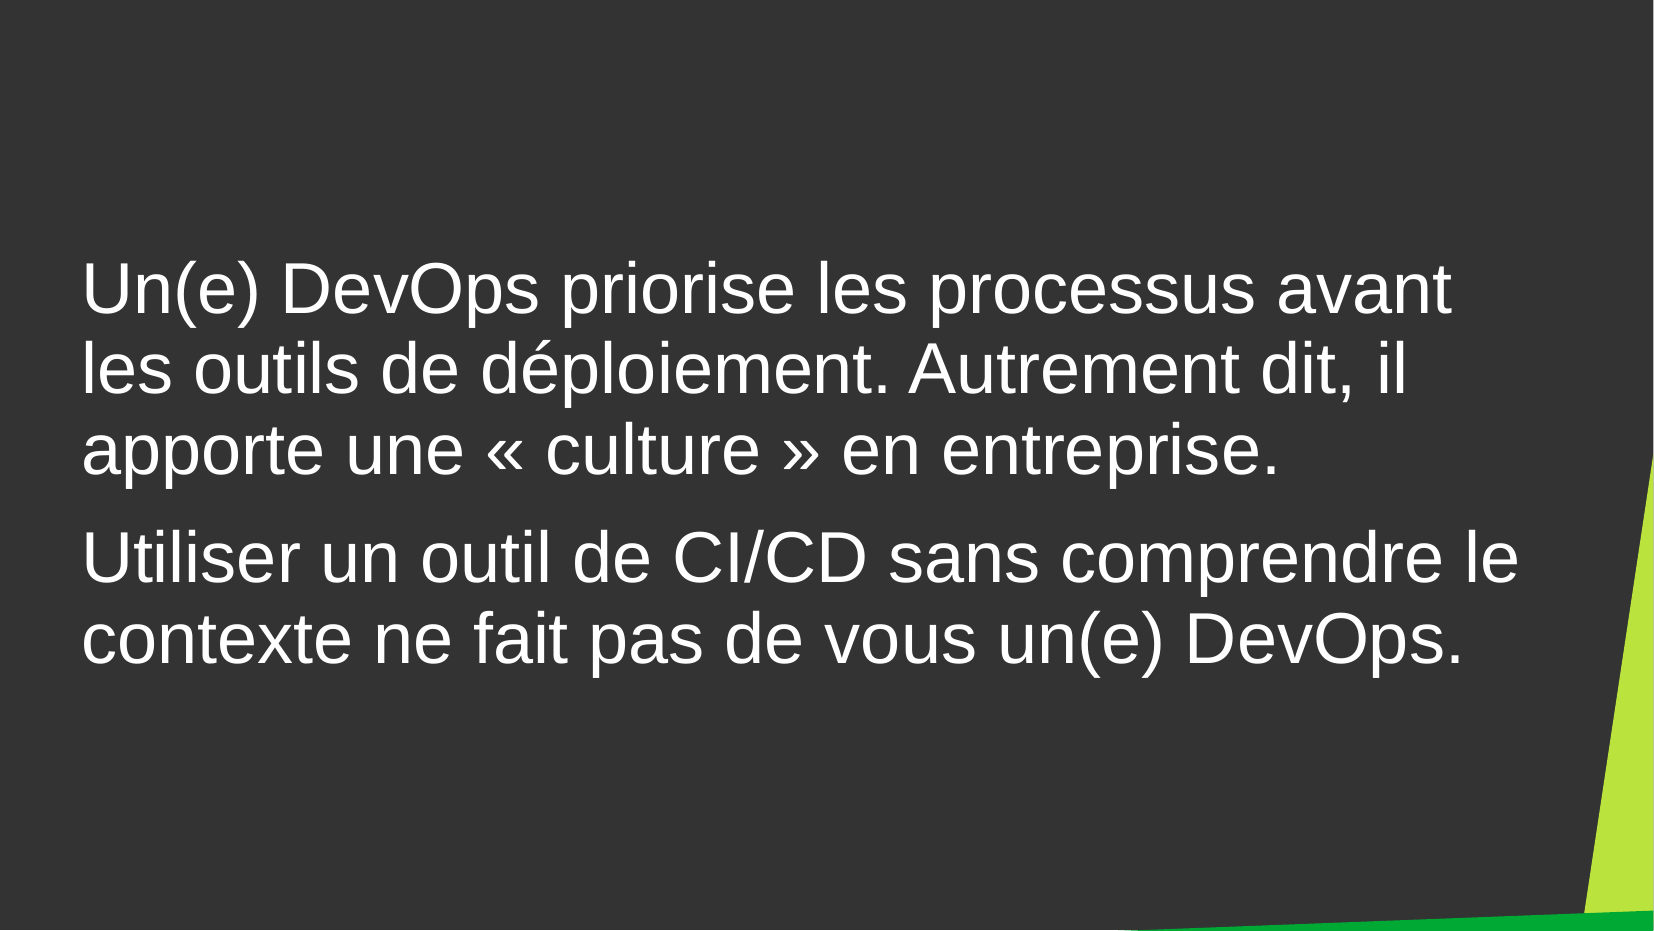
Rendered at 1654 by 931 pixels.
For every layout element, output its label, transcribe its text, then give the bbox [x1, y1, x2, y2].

list Un(e) DevOps priorise les processus avant les outils de déploiement. Autrement dit, il apporte une « culture » en entreprise. Utiliser un outil de CI/CD sans comprendre le contexte ne fait pas de vous un(e) DevOps. [80, 248, 1560, 686]
text_box [1118, 449, 1654, 931]
